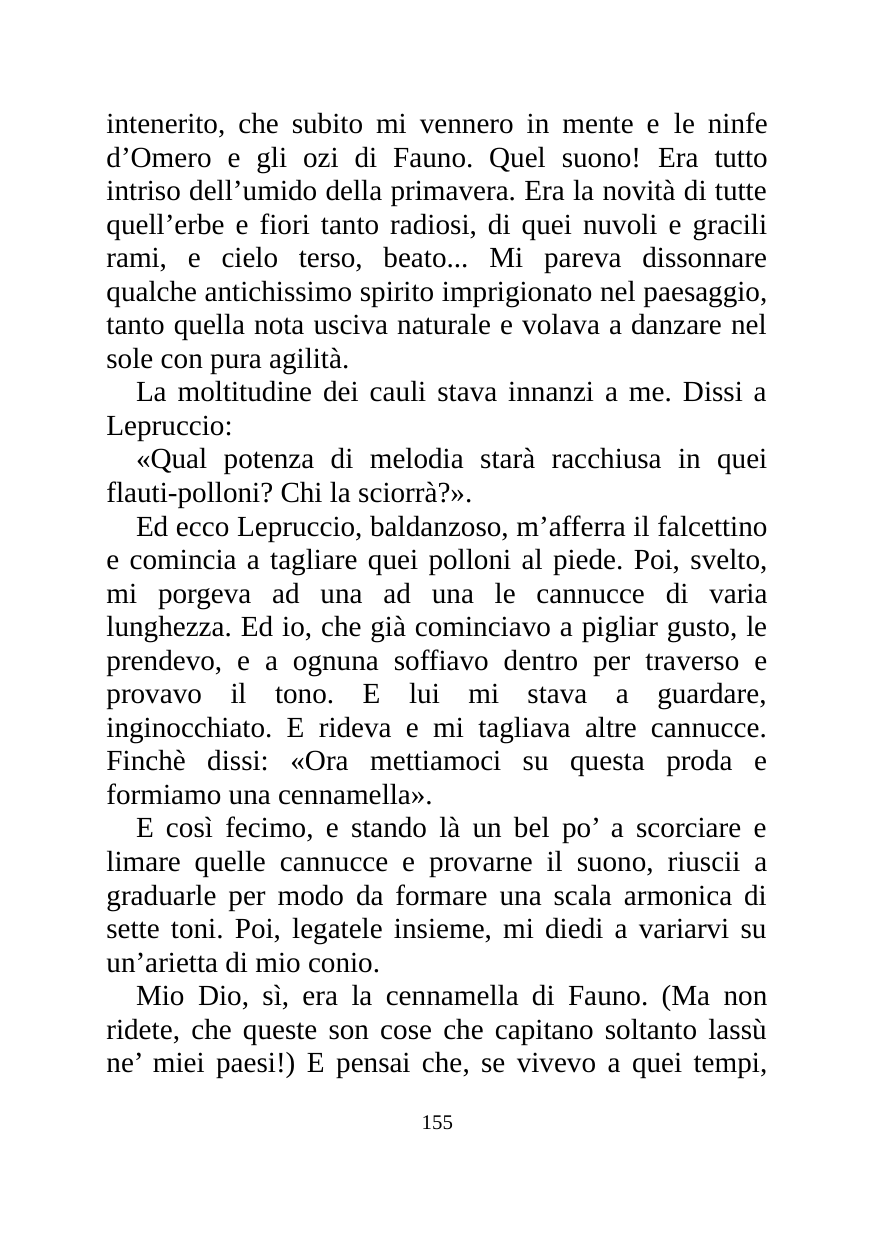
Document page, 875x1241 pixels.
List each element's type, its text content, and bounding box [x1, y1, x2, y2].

text Mio Dio, sì, era la cennamella di Fauno. (Ma non ridete, che queste son cose che capitano soltanto lassù ne’ miei paesi!) E pensai che, se vivevo a quei tempi, [106, 978, 768, 1079]
text E così fecimo, e stando là un bel po’ a scorciare e limare quelle cannucce e provarne il suono, riuscii a graduarle per modo da formare una scala armonica di sette toni. Poi, legatele insieme, mi diedi a variarvi su un’arietta di mio conio. [106, 811, 768, 978]
text La moltitudine dei cauli stava innanzi a me. Dissi a Lepruccio: [106, 374, 768, 442]
text Ed ecco Lepruccio, baldanzoso, m’afferra il falcettino e comincia a tagliare quei polloni al piede. Poi, svelto, mi porgeva ad una ad una le cannucce di varia lunghezza. Ed io, che già cominciavo a pigliar gusto, le prendevo, e a ognuna soffiavo dentro per traverso e provavo il tono. E lui mi stava a guardare, inginocchiato. E rideva e mi tagliava altre cannucce. Finchè dissi: «Ora mettiamoci su questa proda e formiamo una cennamella». [106, 509, 768, 811]
text intenerito, che subito mi vennero in mente e le ninfe d’Omero e gli ozi di Fauno. Quel suono! Era tutto intriso dell’umido della primavera. Era la novità di tutte quell’erbe e fiori tanto radiosi, di quei nuvoli e gracili rami, e cielo terso, beato... Mi pareva dissonnare qualche antichissimo spirito imprigionato nel paesaggio, tanto quella nota usciva naturale e volava a danzare nel sole con pura agilità. [106, 106, 768, 374]
text «Qual potenza di melodia starà racchiusa in quei flauti-polloni? Chi la sciorrà?». [106, 442, 768, 509]
